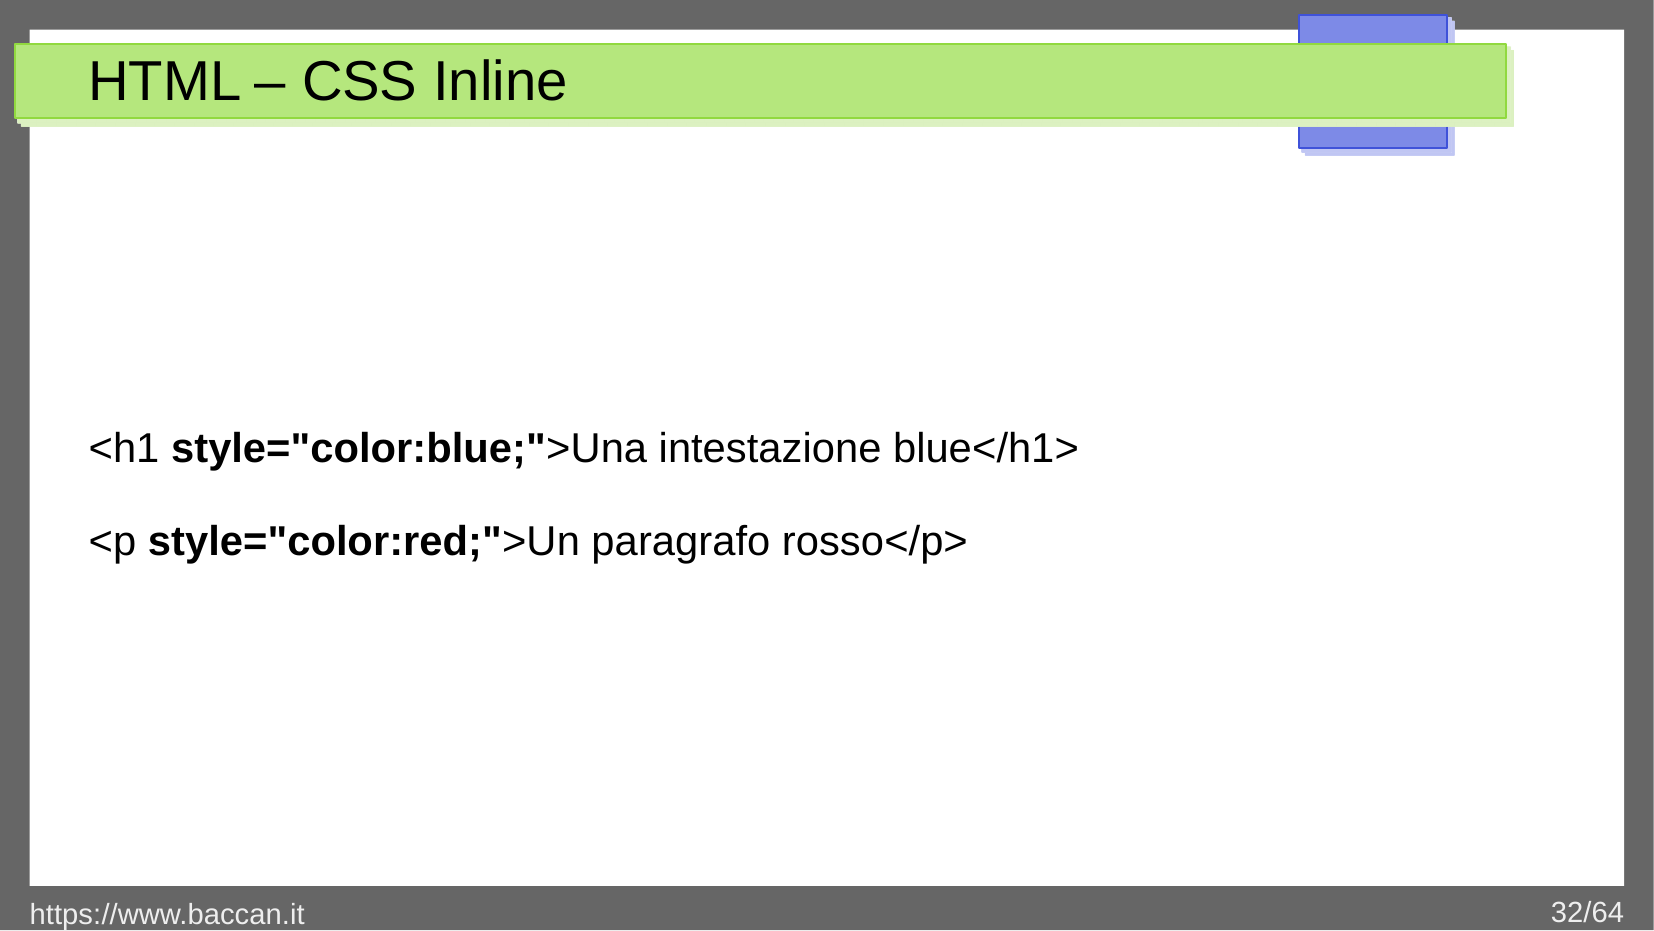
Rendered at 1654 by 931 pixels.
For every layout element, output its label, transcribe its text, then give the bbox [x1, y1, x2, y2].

text_box <h1 style="color:blue;">Una intestazione blue</h1> <p style="color:red;">Un paragrafo rosso</p> [88, 169, 1565, 820]
title HTML – CSS Inline [88, 44, 1506, 119]
